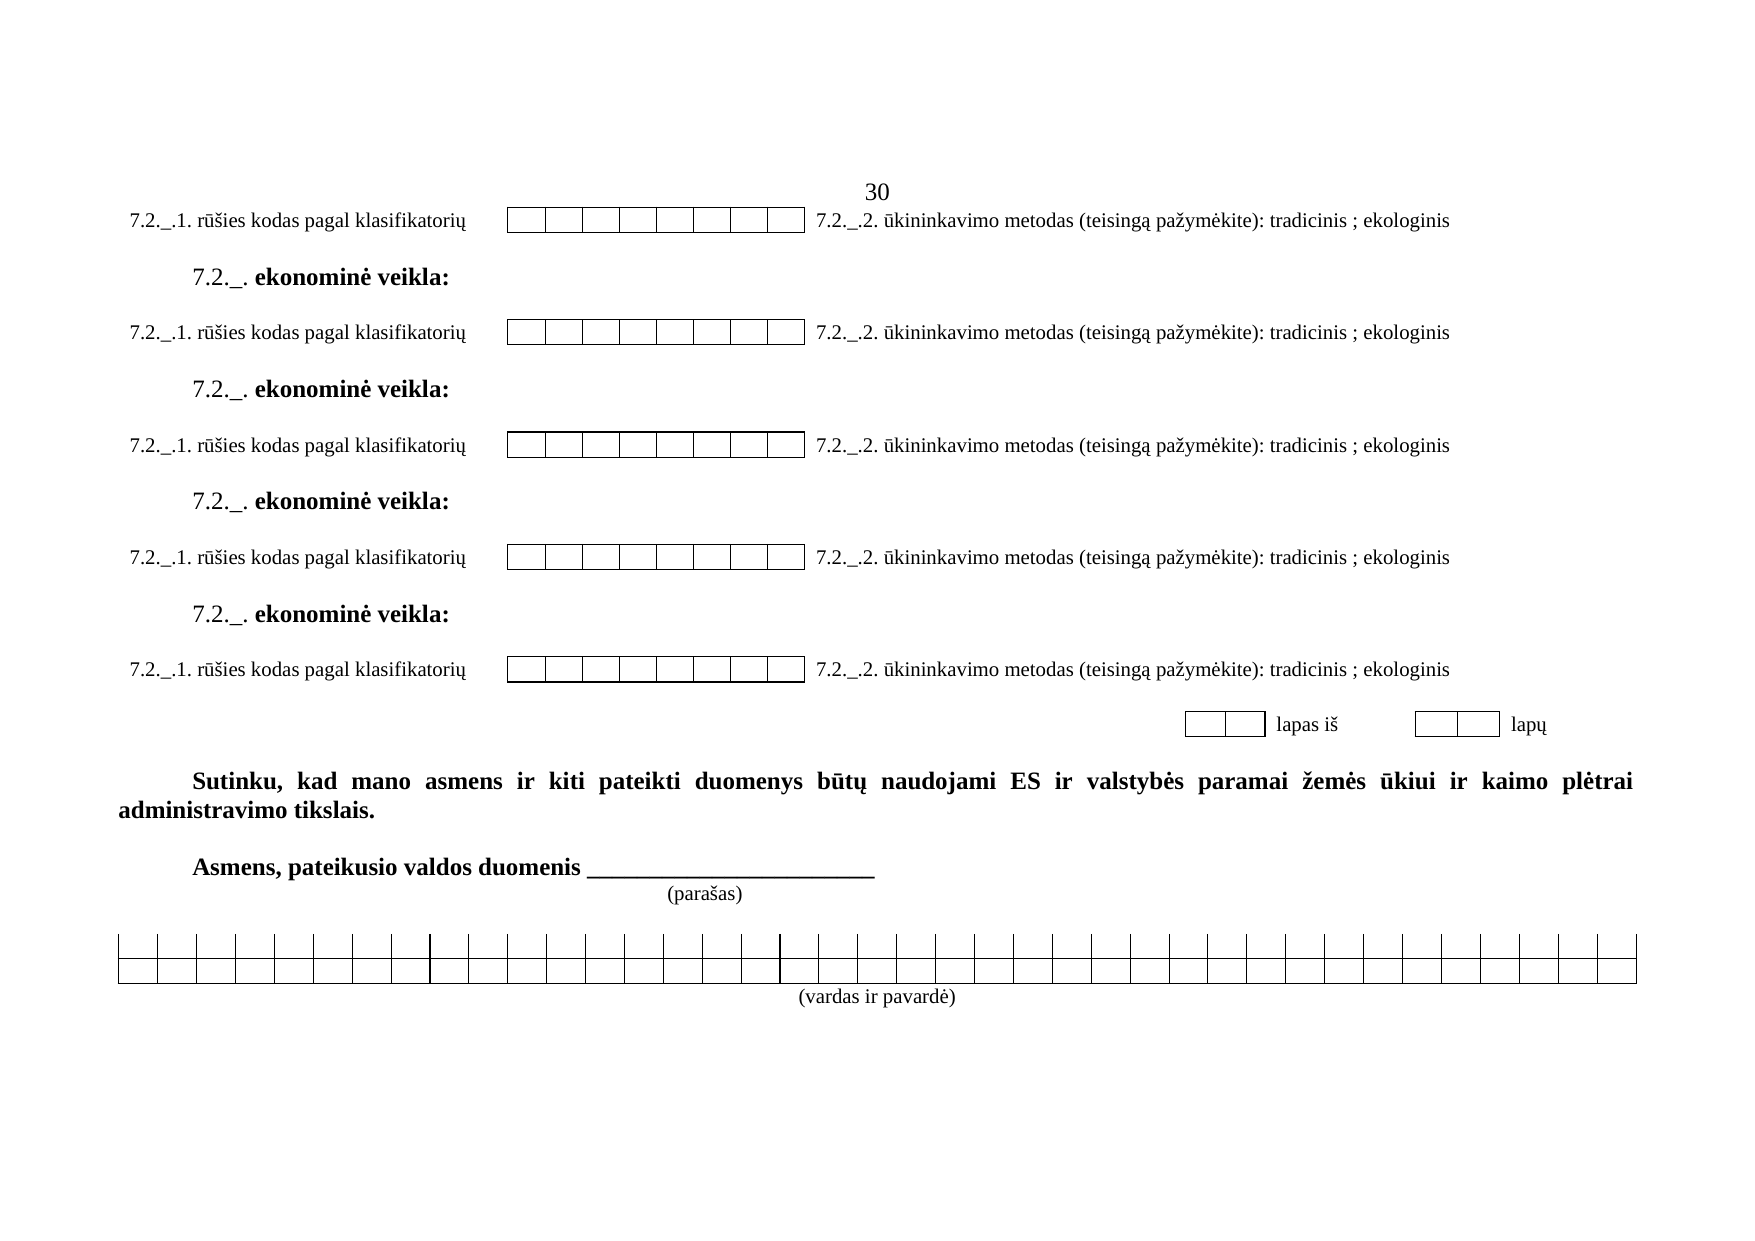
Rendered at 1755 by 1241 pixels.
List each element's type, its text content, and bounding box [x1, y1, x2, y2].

text (vardas ir pavardė) [118, 984, 1636, 1008]
table_header [731, 208, 767, 232]
table_header [657, 208, 693, 232]
table_header [1053, 934, 1091, 958]
table_cell [314, 959, 352, 983]
table_header [392, 934, 429, 958]
table_header [1208, 934, 1246, 958]
table_cell [625, 959, 663, 983]
table_header [1559, 934, 1597, 958]
table_header [620, 657, 656, 681]
table_header 7.2._.2. ūkininkavimo metodas (teisingą pažymėkite): tradicinis ⁪; ekologinis ⁪ [805, 656, 1636, 681]
text Sutinku, kad mano asmens ir kiti pateikti duomenys būtų naudojami ES ir valstybės paramai žemės ūkiui ir kaimo plėtrai administravimo tikslais. [118, 766, 1636, 823]
table_header [694, 208, 730, 232]
table_header [546, 208, 582, 232]
table_header [694, 433, 730, 457]
table_header [1481, 934, 1519, 958]
table_header [731, 320, 767, 344]
table_header [1092, 934, 1130, 958]
table_header [314, 934, 352, 958]
table_cell [469, 959, 507, 983]
table_header [275, 934, 313, 958]
table_header [781, 934, 818, 958]
table_header [664, 934, 702, 958]
table_header [1403, 934, 1441, 958]
table_header [620, 433, 656, 457]
table_cell [1092, 959, 1130, 983]
table_header [583, 208, 619, 232]
table_header 7.2._.2. ūkininkavimo metodas (teisingą pažymėkite): tradicinis ⁪; ekologinis ⁪ [805, 207, 1636, 232]
table_header [583, 657, 619, 681]
table_cell [1559, 959, 1597, 983]
text 7.2._. ekonominė veikla: [118, 486, 1636, 515]
table_header [731, 433, 767, 457]
table_header [1520, 934, 1558, 958]
table_header lapų [1500, 711, 1636, 736]
table_header [768, 545, 804, 569]
table_header [546, 320, 582, 344]
table_header [508, 208, 545, 232]
table_cell [1286, 959, 1324, 983]
table_header [1458, 712, 1499, 736]
table_cell [781, 959, 818, 983]
table_header [508, 657, 545, 681]
table_header [586, 934, 624, 958]
table_header [546, 545, 582, 569]
table_cell [1520, 959, 1558, 983]
table_header 7.2._.1. rūšies kodas pagal klasifikatorių [118, 207, 507, 232]
table_header [936, 934, 974, 958]
table_header [768, 657, 804, 681]
table_header [583, 433, 619, 457]
table_header [620, 545, 656, 569]
table_header [768, 433, 804, 457]
table_header [731, 657, 767, 681]
table_header [657, 320, 693, 344]
table_cell [1325, 959, 1363, 983]
table_header [158, 934, 196, 958]
table_header [508, 545, 545, 569]
table_header [1598, 934, 1636, 958]
table_header [583, 320, 619, 344]
table_header [1247, 934, 1285, 958]
table_cell [819, 959, 857, 983]
table_cell [431, 959, 468, 983]
table_cell [586, 959, 624, 983]
table_cell [547, 959, 585, 983]
table_header [1131, 934, 1169, 958]
table_header [469, 934, 507, 958]
table_header [1170, 934, 1207, 958]
table_header [657, 433, 693, 457]
table_header [858, 934, 896, 958]
table_header [657, 657, 693, 681]
table_cell [1364, 959, 1402, 983]
table_header [703, 934, 741, 958]
text Asmens, pateikusio valdos duomenis _______________________ [118, 852, 1636, 881]
table_cell [1598, 959, 1636, 983]
table_cell [158, 959, 196, 983]
table_header [625, 934, 663, 958]
table_cell [1053, 959, 1091, 983]
table_header [508, 934, 546, 958]
table_header [742, 934, 779, 958]
table_header [620, 208, 656, 232]
table_cell [664, 959, 702, 983]
table_header [819, 934, 857, 958]
table_cell [975, 959, 1013, 983]
table_cell [1014, 959, 1052, 983]
table_header [768, 320, 804, 344]
table_cell [236, 959, 274, 983]
table_header 7.2._.1. rūšies kodas pagal klasifikatorių [118, 544, 507, 569]
table_header lapas iš [1266, 711, 1415, 736]
table_header 7.2._.1. rūšies kodas pagal klasifikatorių [118, 319, 507, 344]
table_header [1364, 934, 1402, 958]
table_header [508, 433, 545, 457]
table_header [1416, 712, 1457, 736]
table_cell [353, 959, 391, 983]
table_cell [1481, 959, 1519, 983]
table_header 7.2._.2. ūkininkavimo metodas (teisingą pažymėkite): tradicinis ⁪; ekologinis ⁪ [805, 544, 1636, 569]
table_header [1286, 934, 1324, 958]
table_cell [1442, 959, 1480, 983]
table_header [118, 711, 1185, 736]
table_header [547, 934, 585, 958]
table_cell [1170, 959, 1207, 983]
table_header [583, 545, 619, 569]
text 7.2._. ekonominė veikla: [118, 374, 1636, 403]
table_cell [858, 959, 896, 983]
table_header [1014, 934, 1052, 958]
table_header [119, 934, 157, 958]
table_cell [1247, 959, 1285, 983]
table_header [897, 934, 935, 958]
table_header [694, 545, 730, 569]
table_header [620, 320, 656, 344]
table_header [1325, 934, 1363, 958]
table_header [768, 208, 804, 232]
text 7.2._. ekonominė veikla: [118, 262, 1636, 290]
table_header 7.2._.1. rūšies kodas pagal klasifikatorių [118, 431, 507, 457]
table_cell [197, 959, 235, 983]
table_cell [508, 959, 546, 983]
table_header [508, 320, 545, 344]
table_header [694, 320, 730, 344]
text (parašas) [593, 881, 1636, 905]
table_cell [1403, 959, 1441, 983]
table_header [731, 545, 767, 569]
table_cell [742, 959, 779, 983]
table_header [546, 433, 582, 457]
table_header [546, 657, 582, 681]
table_cell [1131, 959, 1169, 983]
table_header 7.2._.1. rūšies kodas pagal klasifikatorių [118, 656, 507, 681]
table_header [236, 934, 274, 958]
text 7.2._. ekonominė veikla: [118, 599, 1636, 627]
table_header [694, 657, 730, 681]
table_cell [392, 959, 429, 983]
table_header [1226, 712, 1264, 736]
table_header [197, 934, 235, 958]
table_header [353, 934, 391, 958]
table_header [975, 934, 1013, 958]
table_cell [703, 959, 741, 983]
table_header [1186, 712, 1225, 736]
table_header [431, 934, 468, 958]
table_cell [119, 959, 157, 983]
table_cell [936, 959, 974, 983]
table_header 7.2._.2. ūkininkavimo metodas (teisingą pažymėkite): tradicinis ⁪; ekologinis ⁪ [805, 431, 1636, 457]
table_cell [1208, 959, 1246, 983]
table_cell [275, 959, 313, 983]
table_cell [897, 959, 935, 983]
table_header 7.2._.2. ūkininkavimo metodas (teisingą pažymėkite): tradicinis ⁪; ekologinis ⁪ [805, 319, 1636, 344]
table_header [657, 545, 693, 569]
table_header [1442, 934, 1480, 958]
